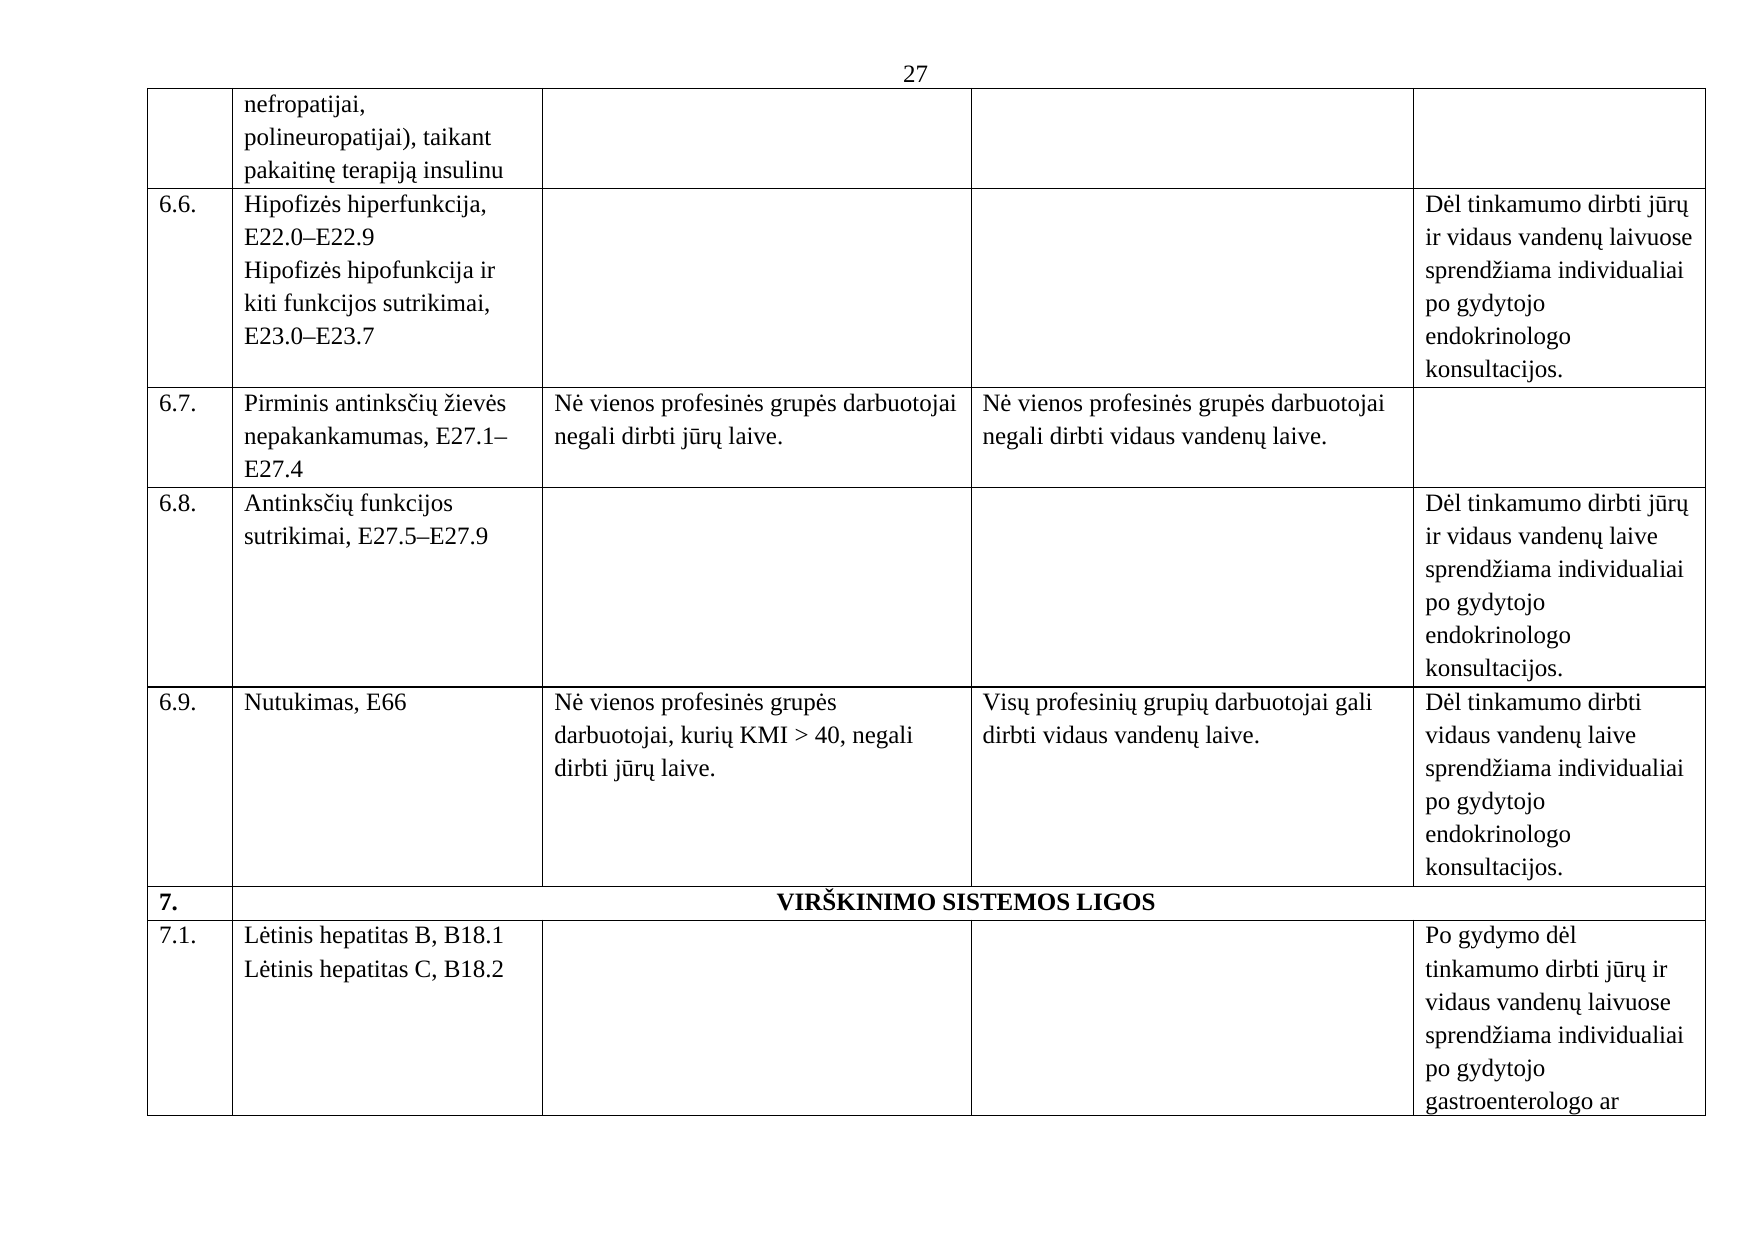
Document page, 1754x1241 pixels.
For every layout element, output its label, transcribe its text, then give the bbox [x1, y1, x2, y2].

table_cell Antinksčių funkcijos sutrikimai, E27.5–E27.9 [233, 488, 542, 686]
table_cell Po gydymo dėl tinkamumo dirbti jūrų ir vidaus vandenų laivuose sprendžiama individualiai po gydytojo gastroenterologo ar [1414, 921, 1705, 1114]
table_cell Lėtinis hepatitas B, B18.1 Lėtinis hepatitas C, B18.2 [233, 921, 542, 1114]
table_cell Visų profesinių grupių darbuotojai gali dirbti vidaus vandenų laive. [972, 688, 1413, 886]
table_cell [148, 89, 232, 188]
table_cell [972, 89, 1413, 188]
table_cell [1414, 89, 1705, 188]
table_cell Nė vienos profesinės grupės darbuotojai negali dirbti vidaus vandenų laive. [972, 388, 1413, 487]
table_cell 6.9. [148, 688, 232, 886]
table_cell [972, 488, 1413, 686]
table_cell [543, 921, 971, 1114]
table_cell 7. [148, 887, 232, 919]
table_cell 6.6. [148, 189, 232, 387]
table_cell nefropatijai, polineuropatijai), taikant pakaitinę terapiją insulinu [233, 89, 542, 188]
table_cell Hipofizės hiperfunkcija, E22.0–E22.9 Hipofizės hipofunkcija ir kiti funkcijos sutrikimai, E23.0–E23.7 [233, 189, 542, 387]
table_cell [972, 189, 1413, 387]
table_cell Nutukimas, E66 [233, 688, 542, 886]
table_cell [543, 488, 971, 686]
table_cell [972, 921, 1413, 1114]
table_cell Pirminis antinksčių žievės nepakankamumas, E27.1–E27.4 [233, 388, 542, 487]
table_cell [1414, 388, 1705, 487]
table_cell Dėl tinkamumo dirbti jūrų ir vidaus vandenų laivuose sprendžiama individualiai po gydytojo endokrinologo konsultacijos. [1414, 189, 1705, 387]
table_cell [543, 89, 971, 188]
table_cell [543, 189, 971, 387]
table_cell 6.8. [148, 488, 232, 686]
table_cell Nė vienos profesinės grupės darbuotojai, kurių KMI > 40, negali dirbti jūrų laive. [543, 688, 971, 886]
table_cell Dėl tinkamumo dirbti jūrų ir vidaus vandenų laive sprendžiama individualiai po gydytojo endokrinologo konsultacijos. [1414, 488, 1705, 686]
table_cell Nė vienos profesinės grupės darbuotojai negali dirbti jūrų laive. [543, 388, 971, 487]
table_cell Dėl tinkamumo dirbti vidaus vandenų laive sprendžiama individualiai po gydytojo endokrinologo konsultacijos. [1414, 688, 1705, 886]
table_cell VIRŠKINIMO SISTEMOS LIGOS [233, 887, 1705, 919]
table_cell 6.7. [148, 388, 232, 487]
table_cell 7.1. [148, 921, 232, 1114]
